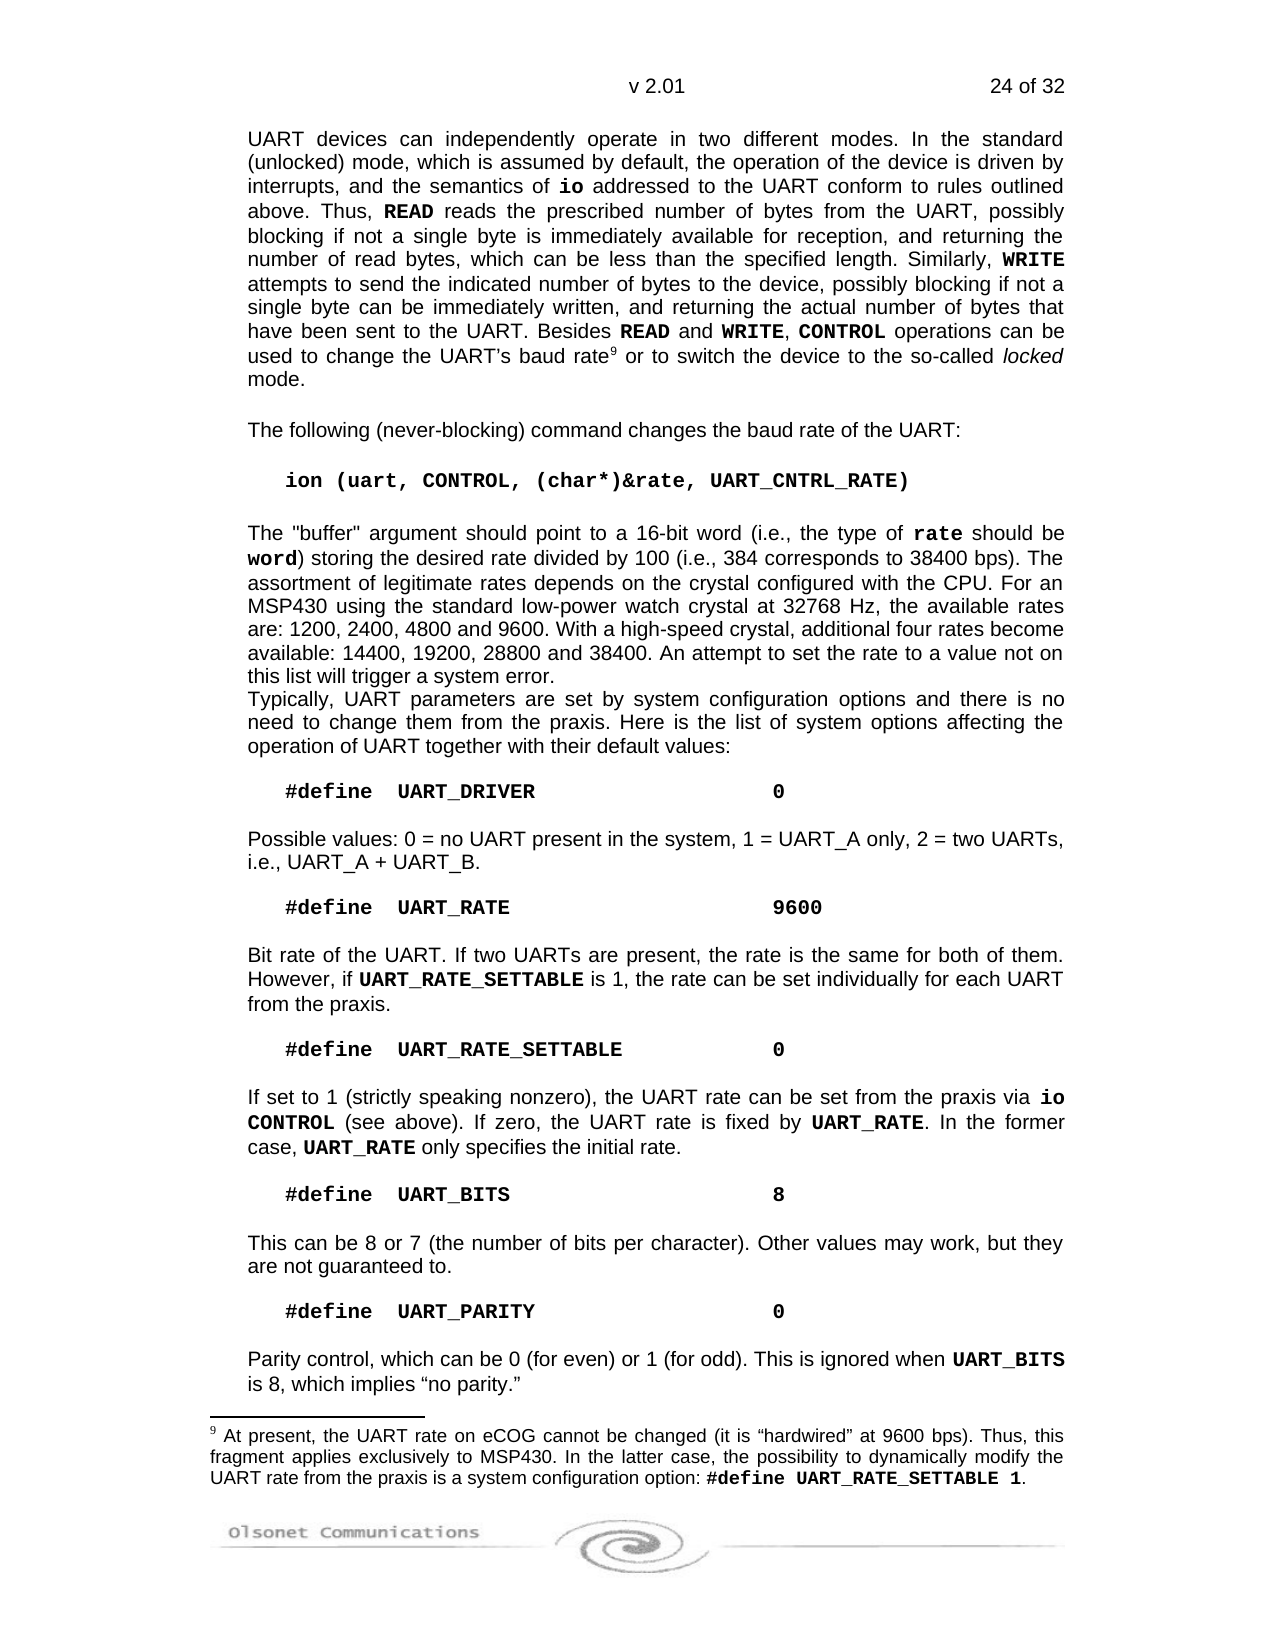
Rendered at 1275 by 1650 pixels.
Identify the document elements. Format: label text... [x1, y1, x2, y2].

text #define UART_BITS 8 [247, 1184, 1065, 1208]
text The "buffer" argument should point to a 16-bit word (i.e., the type of rate should be word) storing the desired rate divided by 100 (i.e., 384 corresponds to 38400 bps). The assortment of legitimate rates depends on the crystal configured with the CPU. For an MSP430 using the standard low-power watch crystal at 32768 Hz, the available rates are: 1200, 2400, 4800 and 9600. With a high-speed crystal, additional four rates become available: 14400, 19200, 28800 and 38400. An attempt to set the rate to a value not on this list will trigger a system error. [247, 521, 1065, 688]
text This can be 8 or 7 (the number of bits per character). Other values may work, but they are not guaranteed to. [247, 1231, 1065, 1278]
text At present, the UART rate on eCOG cannot be changed (it is “hardwired” at 9600 bps). Thus, this fragment applies exclusively to MSP430. In the latter case, the possibility to dynamically modify the UART rate from the praxis is a system configuration option: #define UART_RATE_SETTABLE 1. [210, 1423, 1065, 1490]
text If set to 1 (strictly speaking nonzero), the UART rate can be set from the praxis via io CONTROL (see above). If zero, the UART rate is fixed by UART_RATE. In the former case, UART_RATE only specifies the initial rate. [247, 1086, 1065, 1161]
text Typically, UART parameters are set by system configuration options and there is no need to change them from the praxis. Here is the list of system options affecting the operation of UART together with their default values: [247, 688, 1065, 757]
text #define UART_RATE 9600 [247, 897, 1065, 921]
text ion (uart, CONTROL, (char*)&rate, UART_CNTRL_RATE) [247, 470, 1065, 493]
text UART devices can independently operate in two different modes. In the standard (unlocked) mode, which is assumed by default, the operation of the device is driven by interrupts, and the semantics of io addressed to the UART conform to rules outlined above. Thus, READ reads the prescribed number of bytes from the UART, possibly blocking if not a single byte is immediately available for reception, and returning the number of read bytes, which can be less than the specified length. Similarly, WRITE attempts to send the indicated number of bytes to the device, possibly blocking if not a single byte can be immediately written, and returning the actual number of bytes that have been sent to the UART. Besides READ and WRITE, CONTROL operations can be used to change the UART’s baud rate or to switch the device to the so-called locked mode. [247, 128, 1065, 391]
picture [210, 1504, 1065, 1596]
text #define UART_DRIVER 0 [247, 781, 1065, 804]
text #define UART_PARITY 0 [247, 1301, 1065, 1324]
text #define UART_RATE_SETTABLE 0 [247, 1039, 1065, 1062]
text Bit rate of the UART. If two UARTs are present, the rate is the same for both of them. However, if UART_RATE_SETTABLE is 1, the rate can be set individually for each UART from the praxis. [247, 944, 1065, 1016]
text The following (never-blocking) command changes the baud rate of the UART: [247, 419, 1065, 442]
text Parity control, which can be 0 (for even) or 1 (for odd). This is ignored when UART_BITS is 8, which implies “no parity.” [247, 1348, 1065, 1396]
text Possible values: 0 = no UART present in the system, 1 = UART_A only, 2 = two UARTs, i.e., UART_A + UART_B. [247, 827, 1065, 874]
